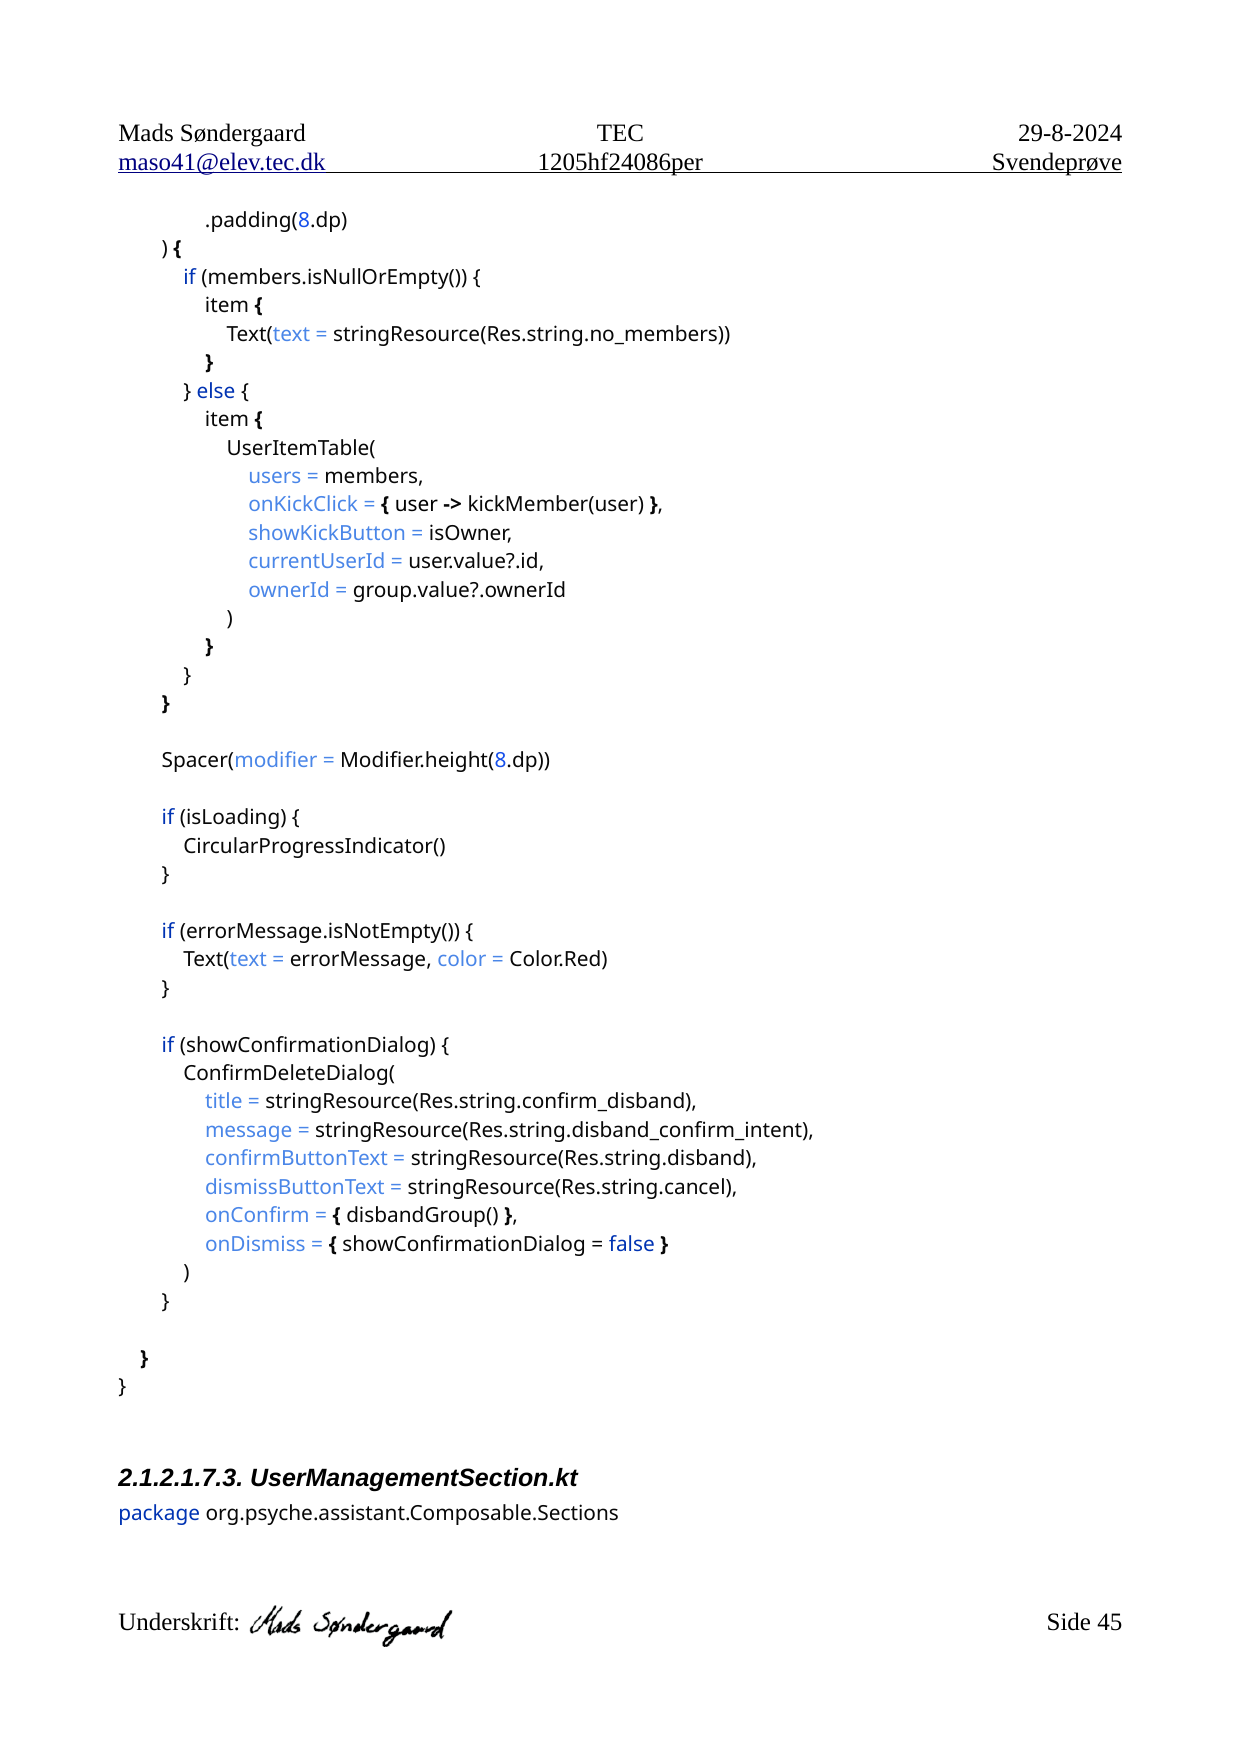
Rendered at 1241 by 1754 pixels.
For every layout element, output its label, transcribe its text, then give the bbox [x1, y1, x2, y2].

subtitle 2.1.2.1.7.3. UserManagementSection.kt [118, 1463, 1122, 1492]
text package org.psyche.assistant.Composable.Sections [118, 1498, 1122, 1555]
text .padding(8.dp) ) { if (members.isNullOrEmpty()) { item { Text(text = stringResource(Res.string.no_members)) } } else { item { UserItemTable( users = members, onKickClick = { user -> kickMember(user) }, showKickButton = isOwner, currentUserId = user.value?.id, ownerId = group.value?.ownerId ) } } } Spacer(modifier = Modifier.height(8.dp)) if (isLoading) { CircularProgressIndicator() } if (errorMessage.isNotEmpty()) { Text(text = errorMessage, color = Color.Red) } if (showConfirmationDialog) { ConfirmDeleteDialog( title = stringResource(Res.string.confirm_disband), message = stringResource(Res.string.disband_confirm_intent), confirmButtonText = stringResource(Res.string.disband), dismissButtonText = stringResource(Res.string.cancel), onConfirm = { disbandGroup() }, onDismiss = { showConfirmationDialog = false } ) } } } [118, 205, 1122, 1428]
picture [244, 1600, 458, 1647]
